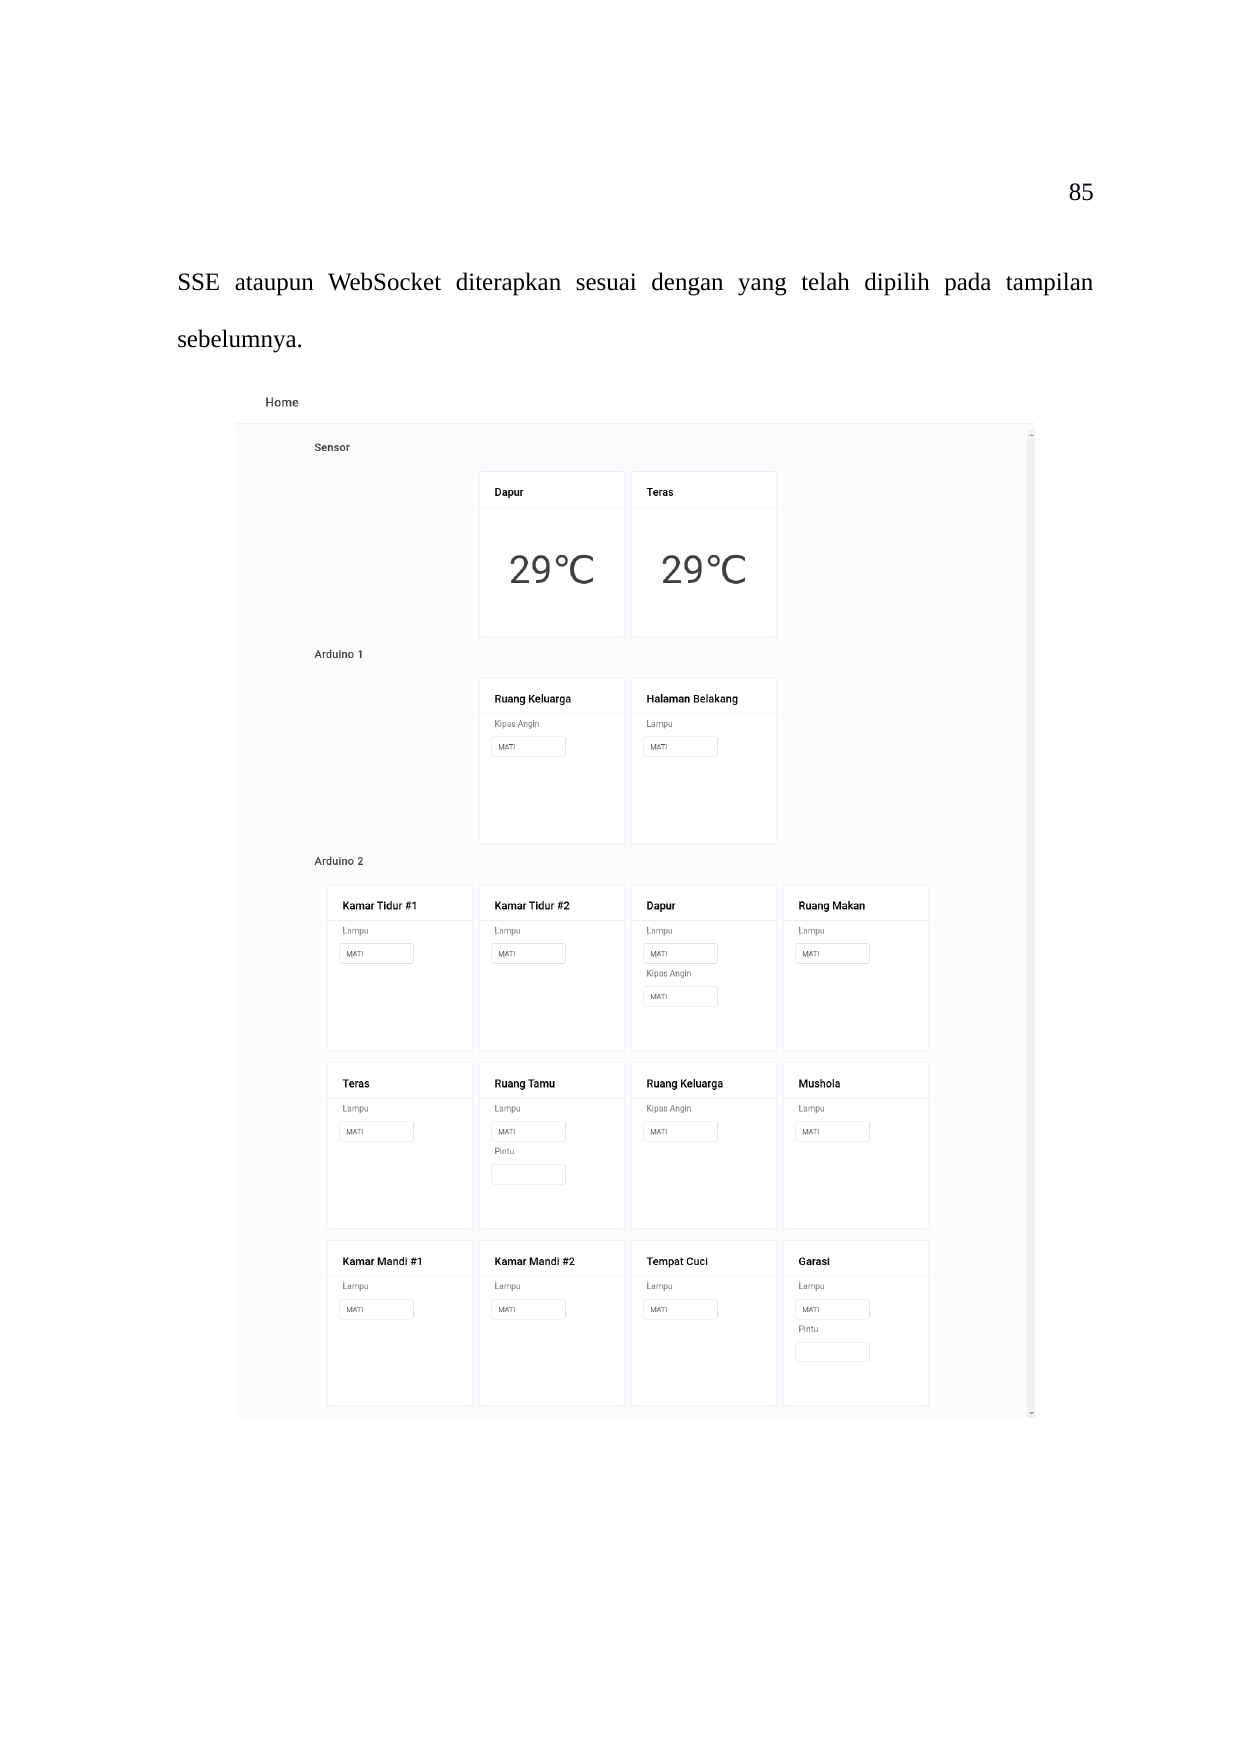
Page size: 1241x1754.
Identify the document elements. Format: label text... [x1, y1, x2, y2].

picture [235, 382, 1035, 1418]
text SSE ataupun WebSocket diterapkan sesuai dengan yang telah dipilih pada tampilan sebelumnya. [177, 267, 1093, 353]
